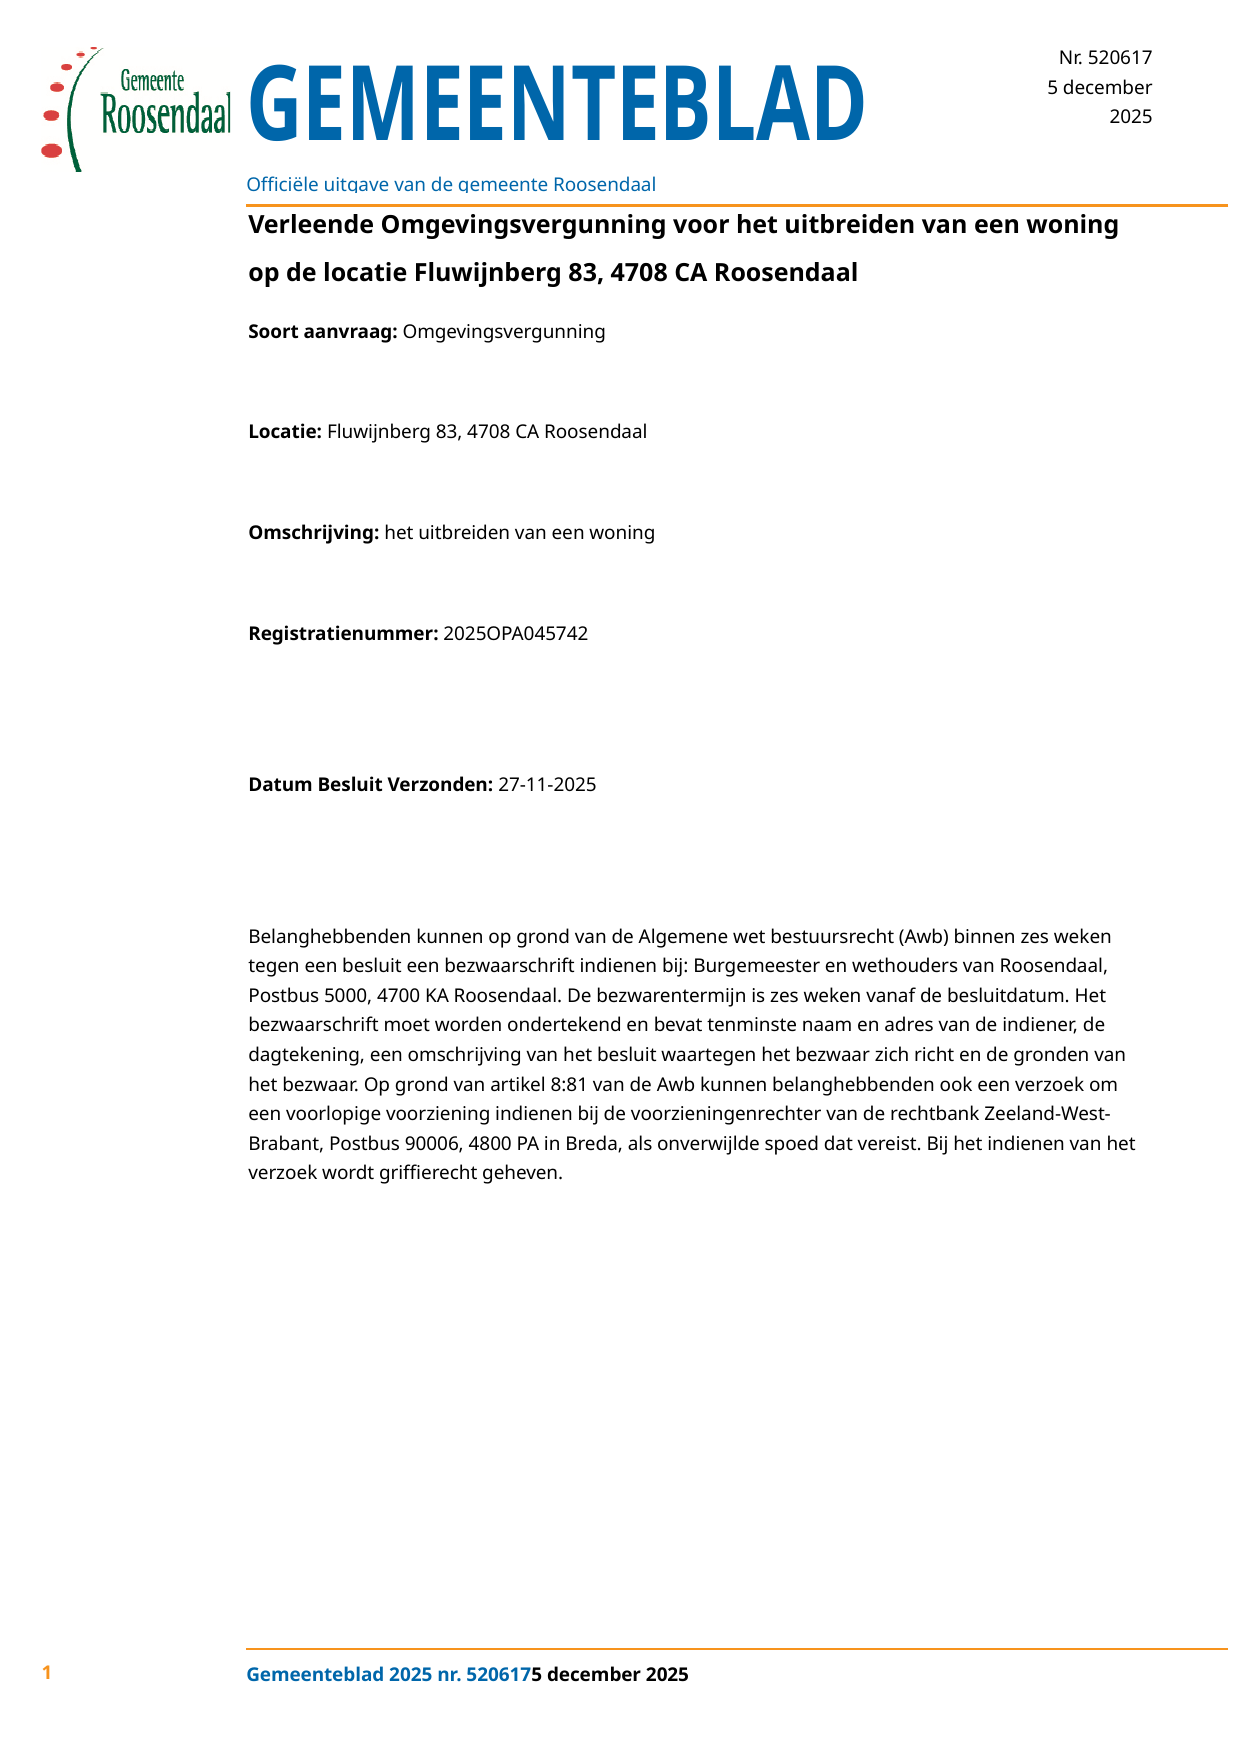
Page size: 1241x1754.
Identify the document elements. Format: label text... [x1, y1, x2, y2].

text Soort aanvraag: Omgevingsvergunning [248, 318, 1152, 344]
text Registratienummer: 2025OPA045742 [248, 620, 1152, 646]
text Datum Besluit Verzonden: 27-11-2025 [248, 772, 1152, 797]
text Verleende Omgevingsvergunning voor het uitbreiden van een woning op de locatie Fluwijnberg 83, 4708 CA Roosendaal [248, 207, 1152, 288]
text Belanghebbenden kunnen op grond van de Algemene wet bestuursrecht (Awb) binnen zes weken tegen een besluit een bezwaarschrift indienen bij: Burgemeester en wethouders van Roosendaal, Postbus 5000, 4700 KA Roosendaal. De bezwarentermijn is zes weken vanaf de besluitdatum. Het bezwaarschrift moet worden ondertekend en bevat tenminste naam en adres van de indiener, de dagtekening, een omschrijving van het besluit waartegen het bezwaar zich richt en de gronden van het bezwaar. Op grond van artikel 8:81 van de Awb kunnen belanghebbenden ook een verzoek om een voorlopige voorziening indienen bij de voorzieningenrechter van de rechtbank Zeeland-West-Brabant, Postbus 90006, 4800 PA in Breda, als onverwijlde spoed dat vereist. Bij het indienen van het verzoek wordt griffierecht geheven. [248, 923, 1152, 1185]
text Omschrijving: het uitbreiden van een woning [248, 519, 1152, 545]
text Locatie: Fluwijnberg 83, 4708 CA Roosendaal [248, 419, 1152, 444]
picture [41, 47, 231, 172]
